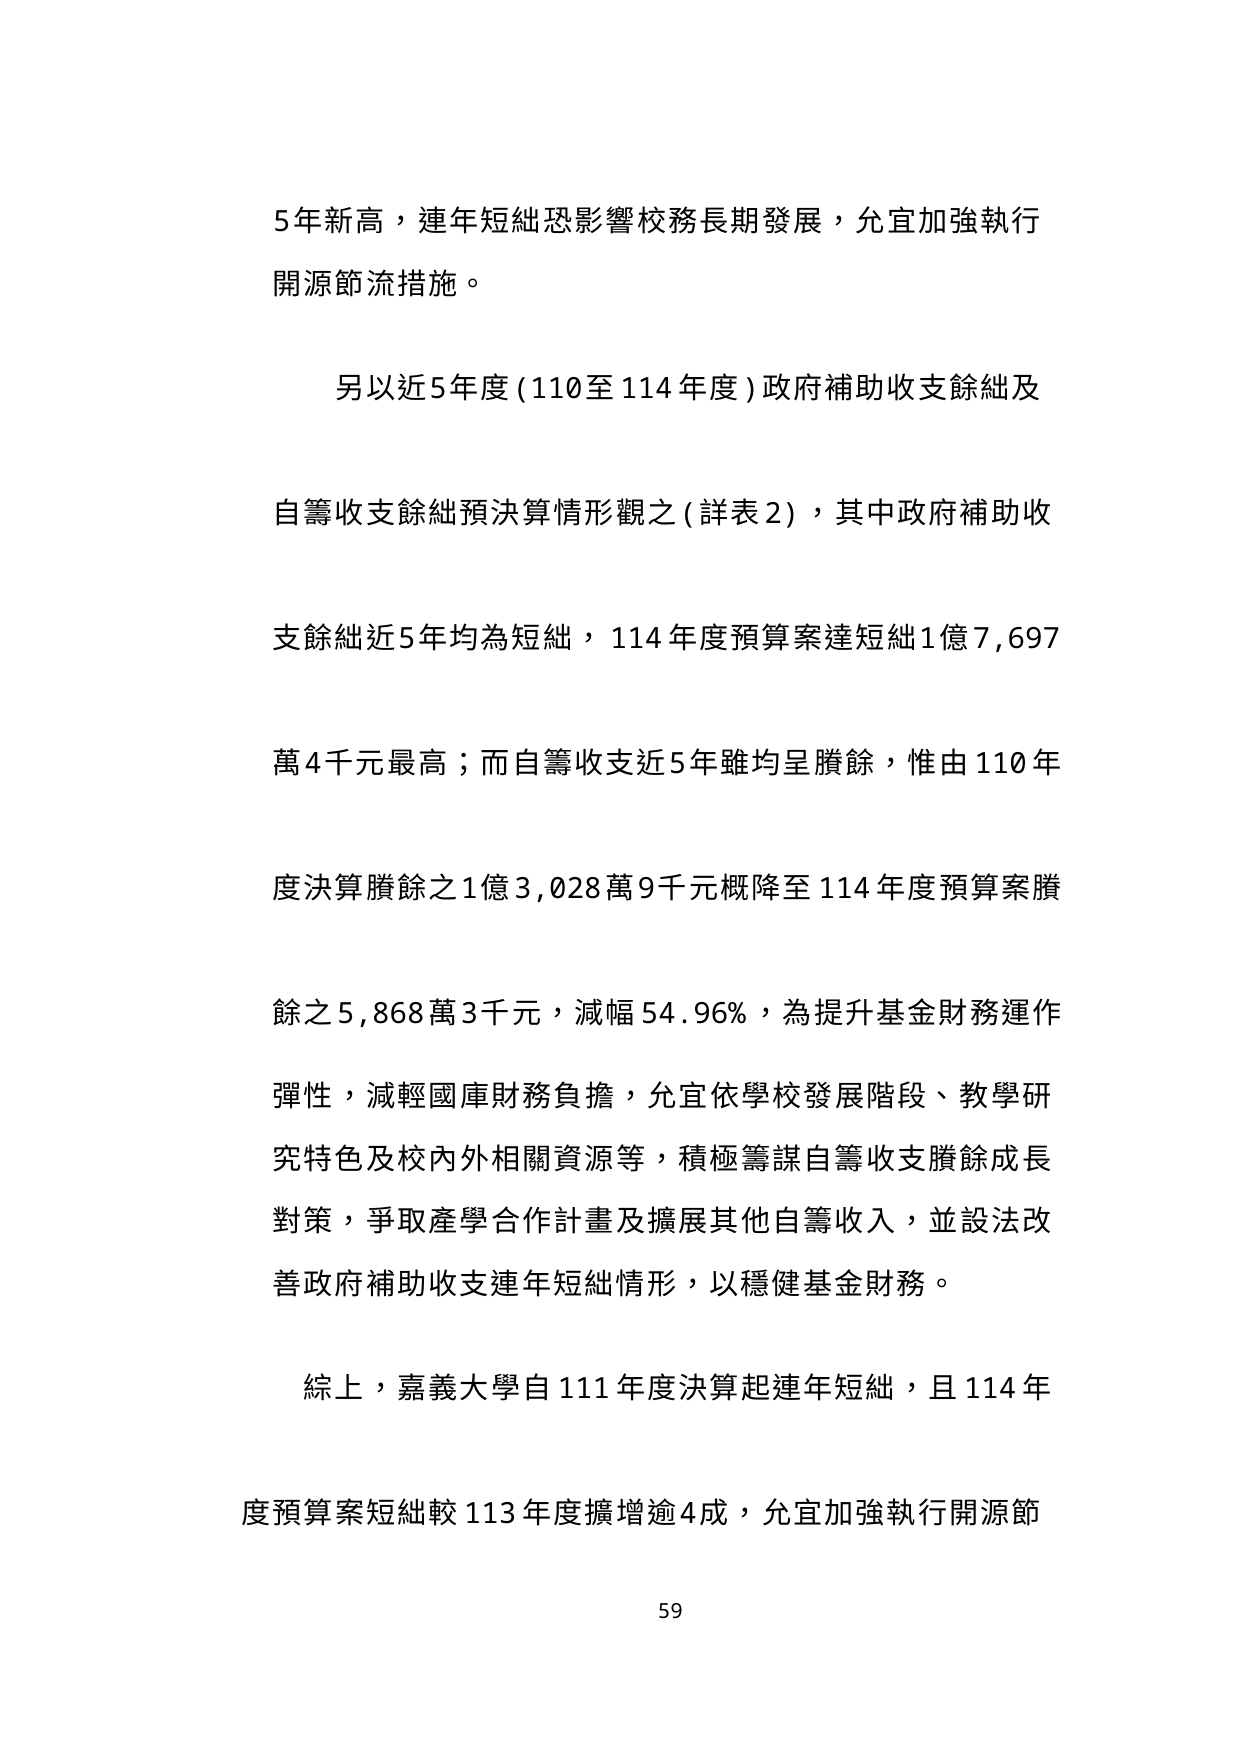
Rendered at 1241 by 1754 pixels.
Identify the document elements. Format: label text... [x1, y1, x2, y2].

text 另以近5年度(110至114年度)政府補助收支餘絀及自籌收支餘絀預決算情形觀之(詳表2)，其中政府補助收支餘絀近5年均為短絀，114年度預算案達短絀1億7,697萬4千元最高；而自籌收支近5年雖均呈賸餘，惟由110年度決算賸餘之1億3,028萬9千元概降至114年度預算案賸餘之5,868萬3千元，減幅54.96%，為提升基金財務運作彈性，減輕國庫財務負擔，允宜依學校發展階段、教學研究特色及校內外相關資源等，積極籌謀自籌收支賸餘成長對策，爭取產學合作計畫及擴展其他自籌收入，並設法改善政府補助收支連年短絀情形，以穩健基金財務。 [266, 302, 1063, 1302]
text 綜上，嘉義大學自111年度決算起連年短絀，且114年度預算案短絀較113年度擴增逾4成，允宜加強執行開源節 [236, 1302, 1063, 1552]
text 5年新高，連年短絀恐影響校務長期發展，允宜加強執行開源節流措施。 [266, 177, 1063, 302]
